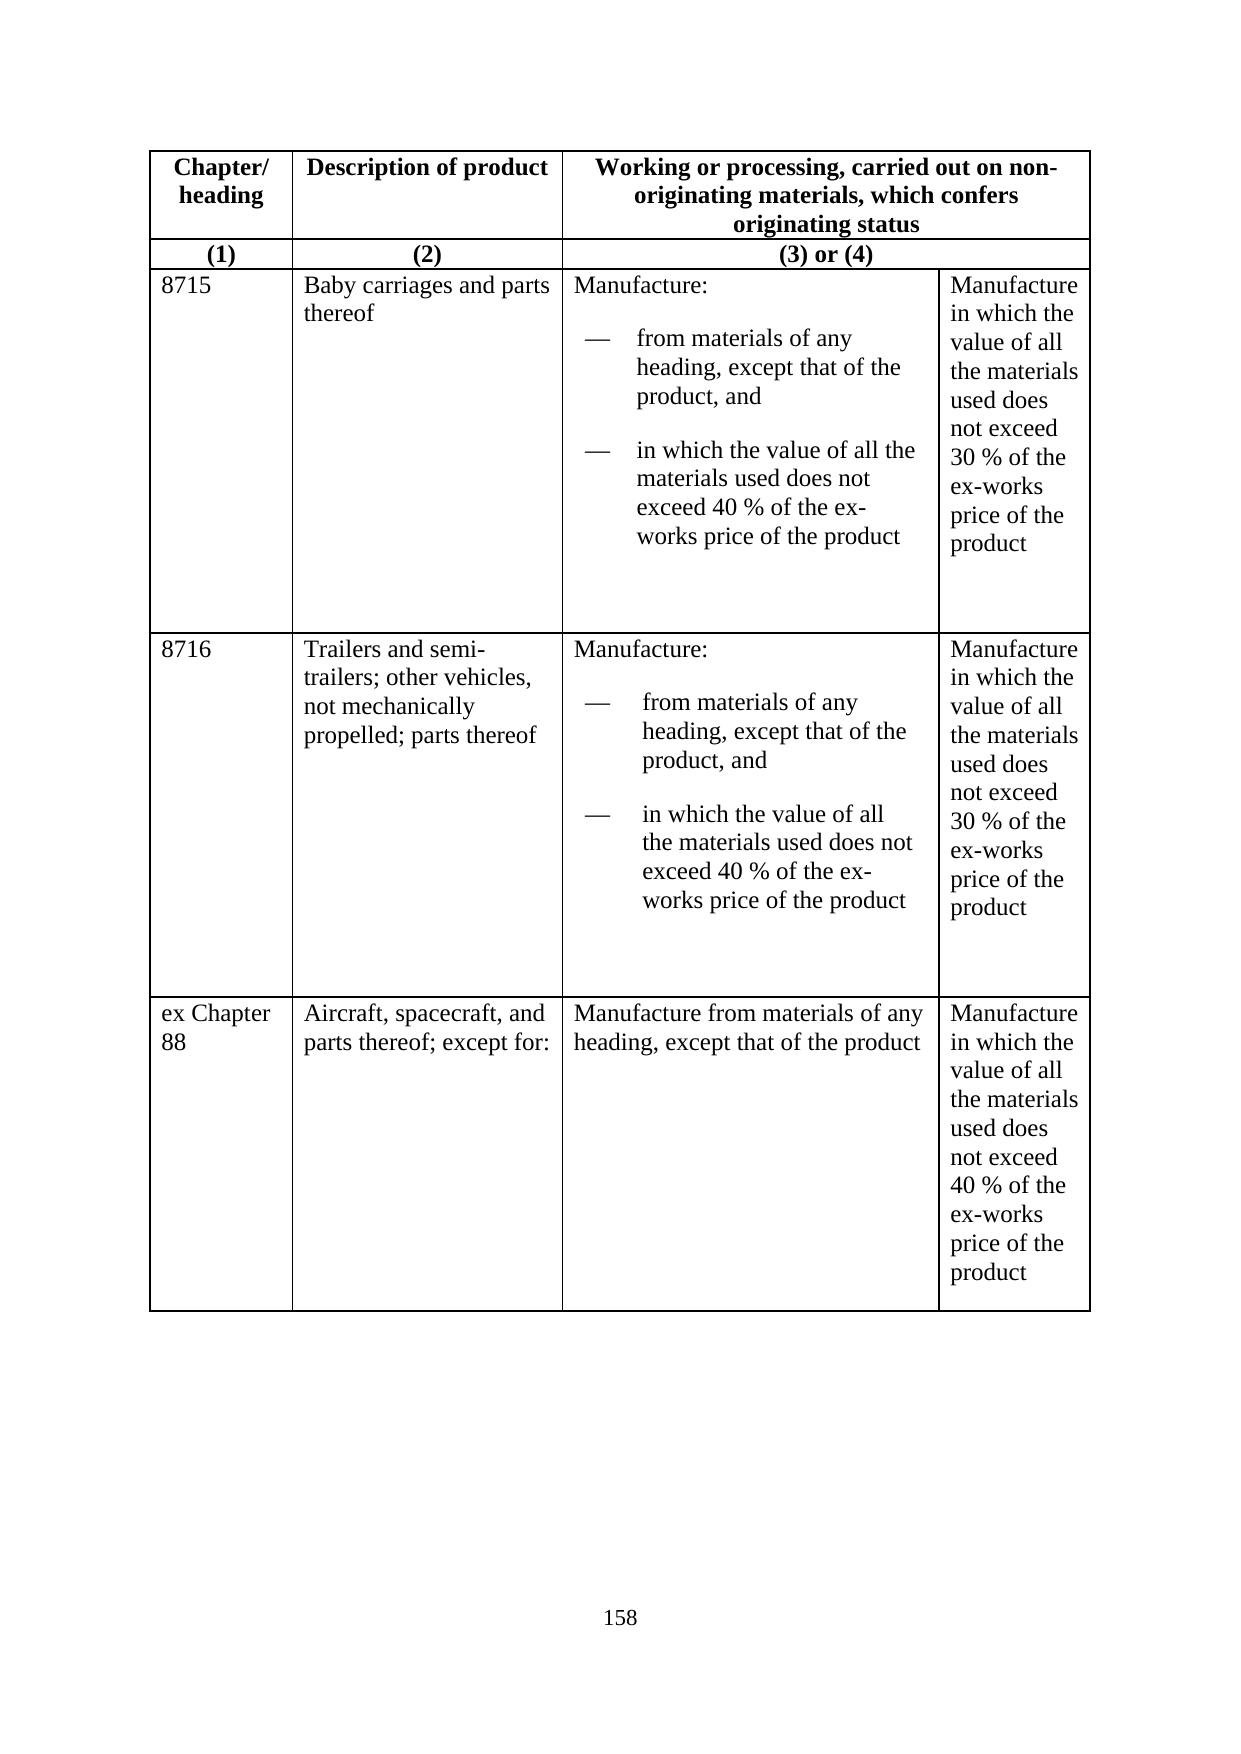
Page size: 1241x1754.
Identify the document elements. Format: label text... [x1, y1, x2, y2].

table_cell Manufacture in which the value of all the materials used does not exceed 30 % of the ex-works price of the product [940, 634, 1089, 996]
table_header — [574, 324, 625, 435]
table_cell (1) [151, 240, 292, 268]
table_header Working or processing, carried out on non-originating materials, which confers originating status [563, 152, 1089, 238]
table_cell Manufacture in which the value of all the materials used does not exceed 30 % of the ex-works price of the product [940, 270, 1089, 632]
table_cell Trailers and semi-trailers; other vehicles, not mechanically propelled; parts thereof [293, 634, 562, 996]
table_header Chapter/ heading [151, 152, 292, 238]
table_cell in which the value of all the materials used does not exceed 40 % of the ex-works price of the product [625, 435, 928, 575]
table_cell Manufacture: [563, 634, 938, 996]
table_cell Baby carriages and parts thereof [293, 270, 562, 632]
table_header Description of product [293, 152, 562, 238]
table_cell Aircraft, spacecraft, and parts thereof; except for: [293, 998, 562, 1310]
table_cell 8716 [151, 634, 292, 996]
table_cell 8715 [151, 270, 292, 632]
table_header — [574, 688, 631, 799]
table_header from materials of any heading, except that of the product, and [625, 324, 928, 435]
table_cell ex Chapter 88 [151, 998, 292, 1310]
table_cell Manufacture from materials of any heading, except that of the product [563, 998, 938, 1310]
table_header from materials of any heading, except that of the product, and [631, 688, 928, 799]
table_cell (3) or (4) [563, 240, 1089, 268]
table_cell Manufacture in which the value of all the materials used does not exceed 40 % of the ex-works price of the product [940, 998, 1089, 1310]
table_cell — [574, 435, 625, 575]
table_cell (2) [293, 240, 562, 268]
table_cell Manufacture: [563, 270, 938, 632]
table_cell — [574, 799, 631, 939]
table_cell in which the value of all the materials used does not exceed 40 % of the ex-works price of the product [631, 799, 928, 939]
